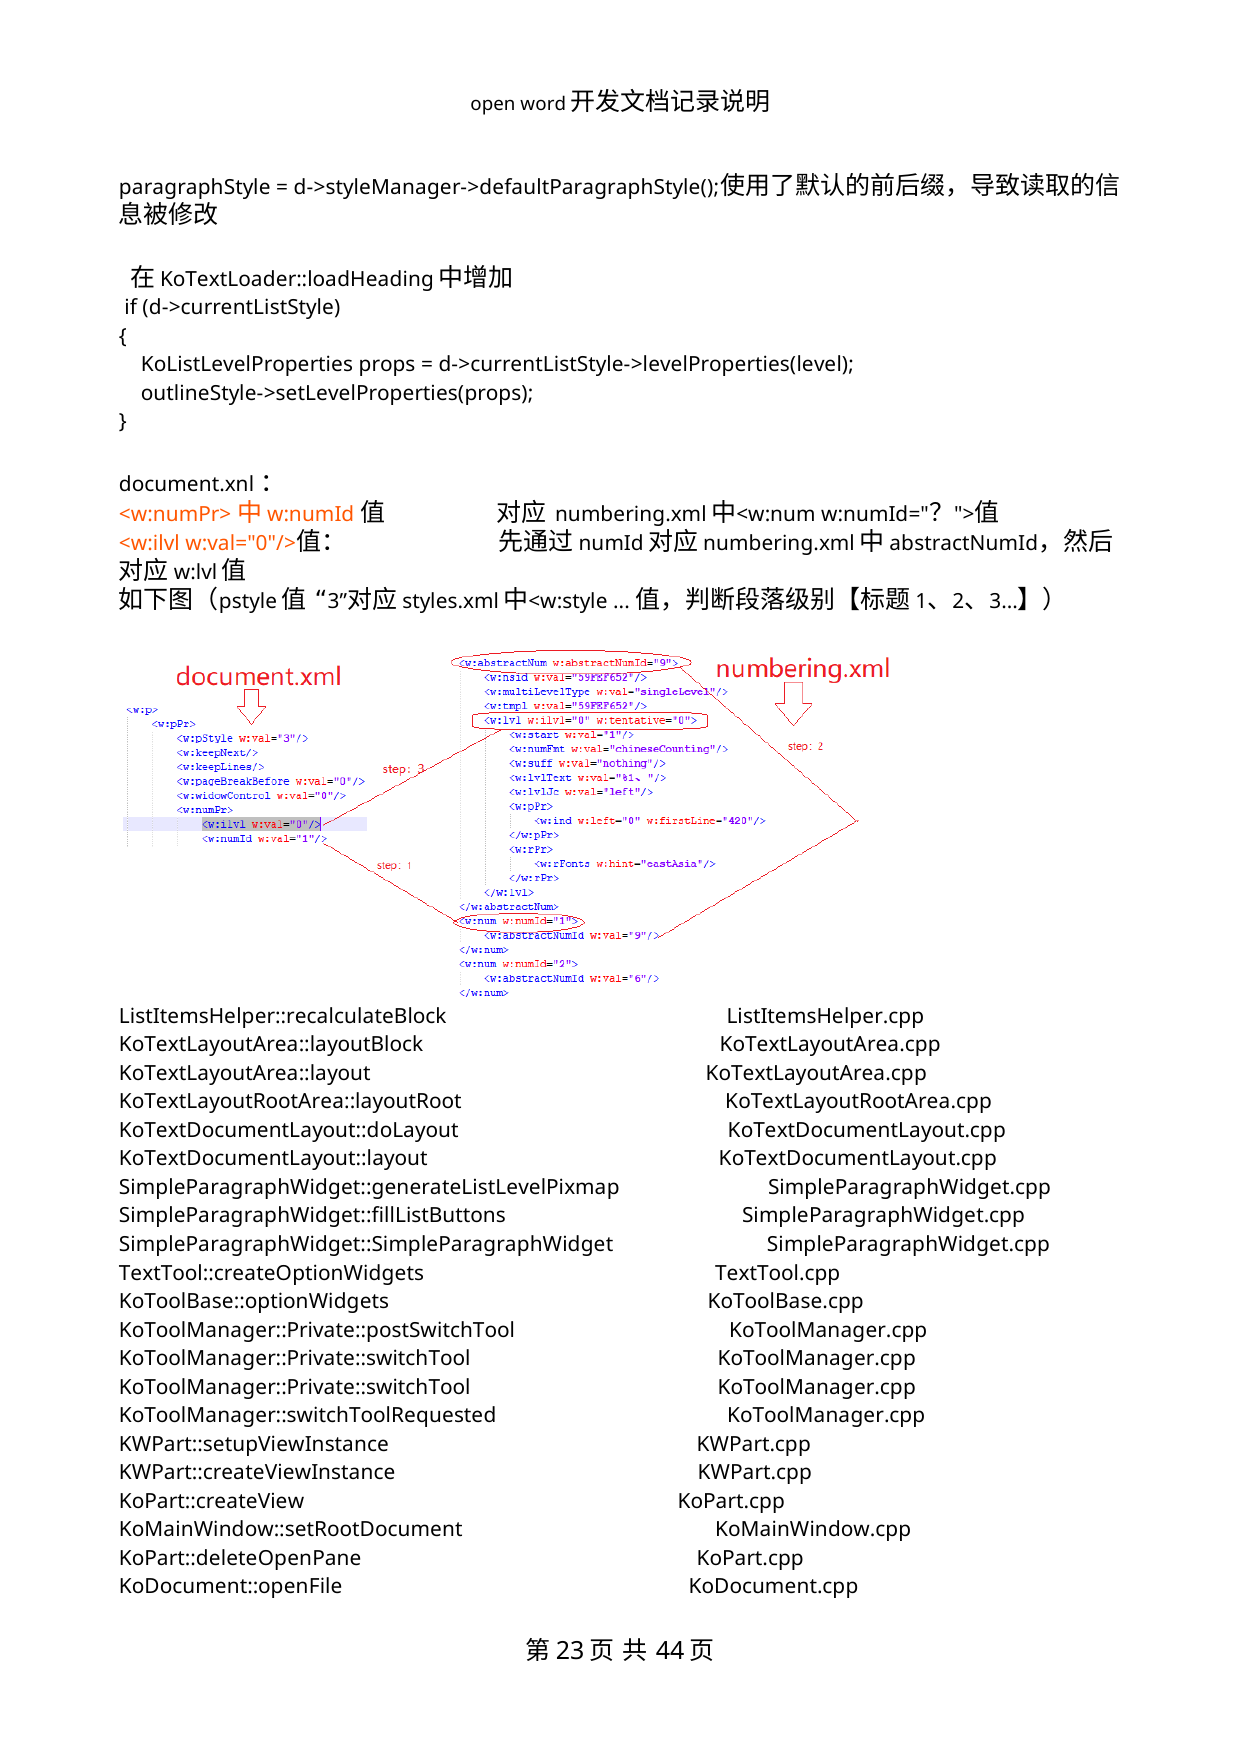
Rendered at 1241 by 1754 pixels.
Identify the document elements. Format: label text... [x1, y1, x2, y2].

text KoPart::createView KoPart.cpp [119, 1486, 1121, 1514]
text <w:ilvl w:val="0"/>值： 先通过numId对应numbering.xml中abstractNumId，然后对应w:lvl值 [119, 527, 1121, 585]
text KoTextLayoutArea::layoutBlock KoTextLayoutArea.cpp [119, 1029, 1121, 1058]
text SimpleParagraphWidget::SimpleParagraphWidget SimpleParagraphWidget.cpp [119, 1229, 1121, 1257]
text KoTextDocumentLayout::doLayout KoTextDocumentLayout.cpp [119, 1115, 1121, 1143]
text SimpleParagraphWidget::fillListButtons SimpleParagraphWidget.cpp [119, 1200, 1121, 1229]
picture [118, 648, 897, 1001]
text outlineStyle->setLevelProperties(props); [119, 378, 1121, 406]
text KoDocument::openFile KoDocument.cpp [119, 1571, 1121, 1600]
text { [119, 321, 1121, 349]
text ListItemsHelper::recalculateBlock ListItemsHelper.cpp [119, 1001, 1121, 1029]
text } [119, 406, 1121, 435]
text KWPart::createViewInstance KWPart.cpp [119, 1457, 1121, 1486]
text if (d->currentListStyle) [119, 292, 1121, 321]
text KoToolManager::Private::switchTool KoToolManager.cpp [119, 1343, 1121, 1372]
text KoListLevelProperties props = d->currentListStyle->levelProperties(level); [119, 349, 1121, 378]
text KoPart::deleteOpenPane KoPart.cpp [119, 1543, 1121, 1571]
text paragraphStyle = d->styleManager->defaultParagraphStyle();使用了默认的前后缀，导致读取的信息被修改 [119, 171, 1121, 229]
text 如下图（pstyle值 “3”对应styles.xml中<w:style ... 值，判断段落级别【标题1、2、3...】） [119, 585, 1121, 614]
text SimpleParagraphWidget::generateListLevelPixmap SimpleParagraphWidget.cpp [119, 1172, 1121, 1200]
text KoTextLayoutRootArea::layoutRoot KoTextLayoutRootArea.cpp [119, 1086, 1121, 1115]
text KoTextDocumentLayout::layout KoTextDocumentLayout.cpp [119, 1143, 1121, 1172]
text KWPart::setupViewInstance KWPart.cpp [119, 1429, 1121, 1457]
text document.xnl ： [119, 469, 1121, 498]
text KoToolBase::optionWidgets KoToolBase.cpp [119, 1286, 1121, 1314]
text <w:numPr> 中w:numId 值 对应 numbering.xml中<w:num w:numId="？">值 [119, 498, 1121, 527]
text KoToolManager::Private::postSwitchTool KoToolManager.cpp [119, 1314, 1121, 1343]
text KoMainWindow::setRootDocument KoMainWindow.cpp [119, 1514, 1121, 1543]
text KoToolManager::Private::switchTool KoToolManager.cpp [119, 1372, 1121, 1400]
text 在KoTextLoader::loadHeading中增加 [119, 263, 1121, 292]
text TextTool::createOptionWidgets TextTool.cpp [119, 1257, 1121, 1286]
text KoToolManager::switchToolRequested KoToolManager.cpp [119, 1400, 1121, 1429]
text KoTextLayoutArea::layout KoTextLayoutArea.cpp [119, 1058, 1121, 1086]
